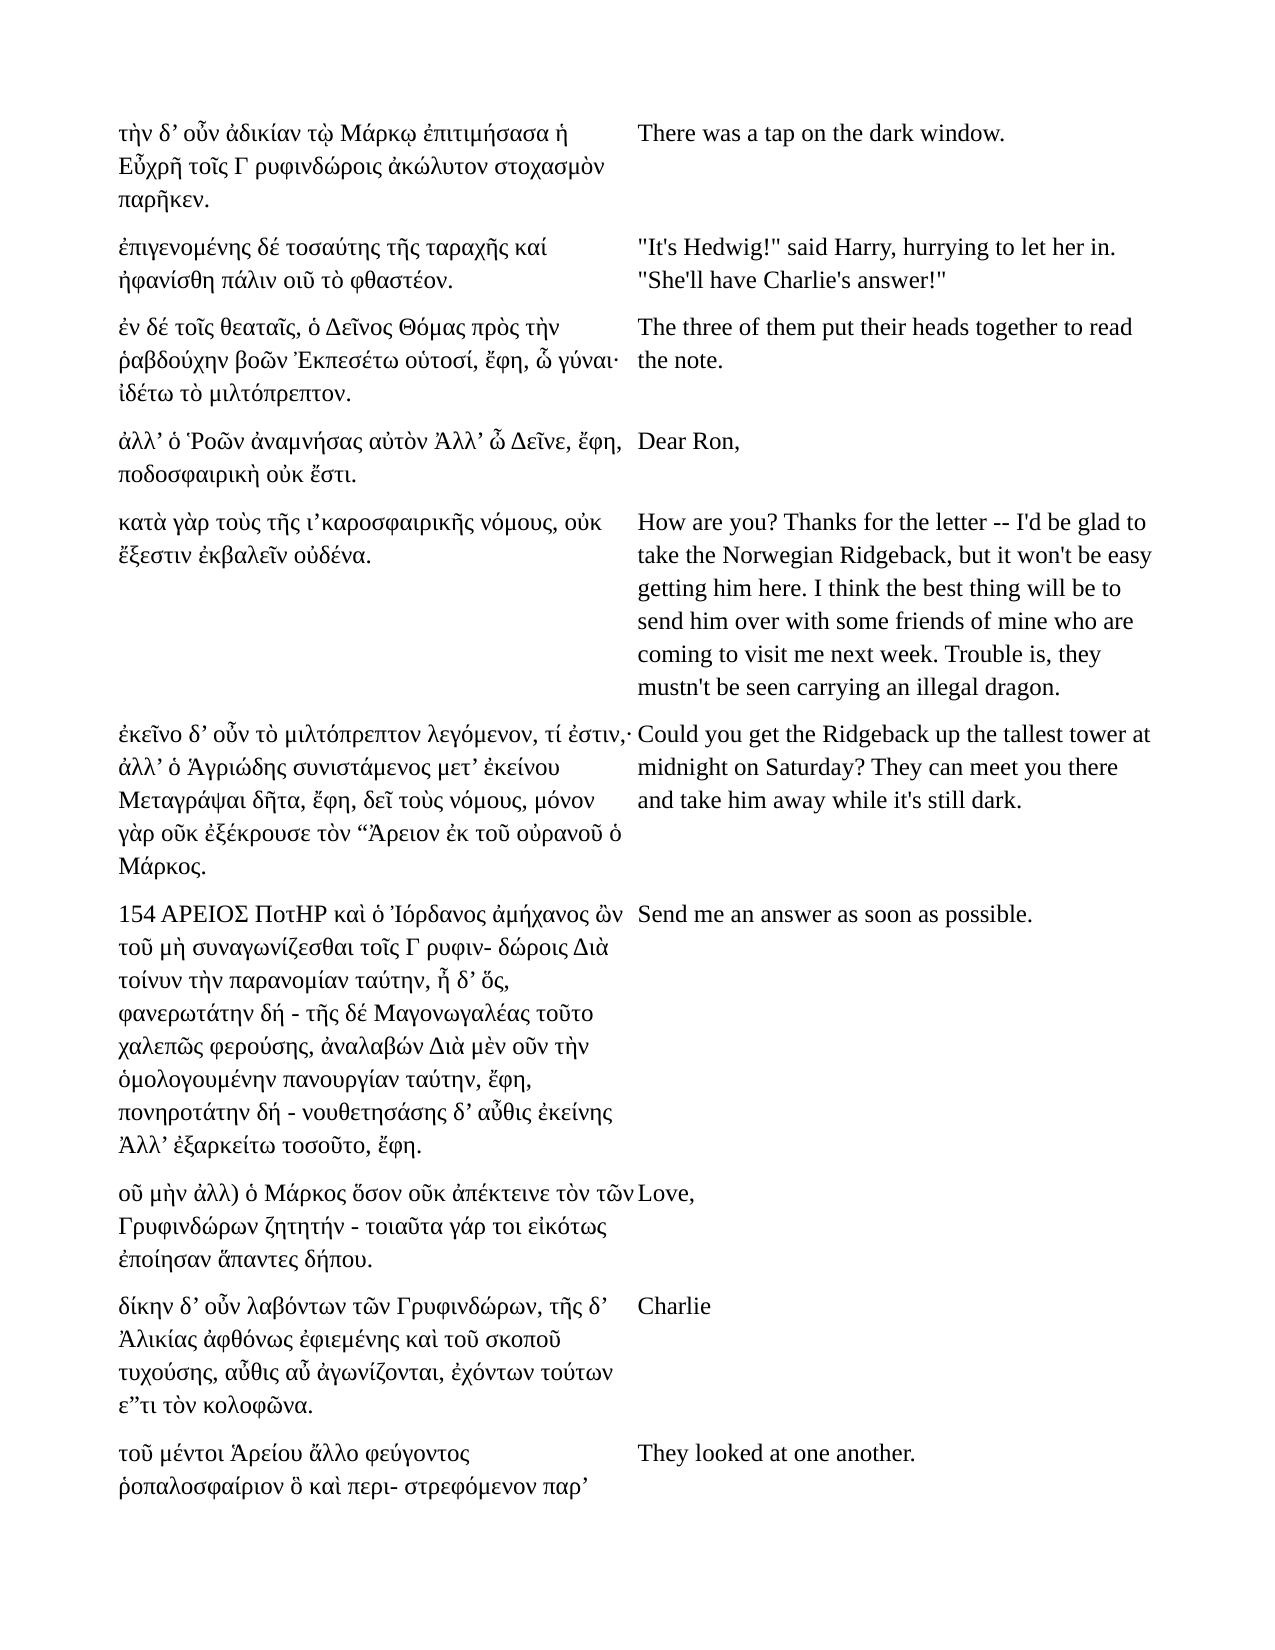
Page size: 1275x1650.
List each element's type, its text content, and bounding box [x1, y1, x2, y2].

table_cell ἐπιγενομένης δέ τοσαύτης τῆς ταραχῆς καί ἠφανίσθη πάλιν οιῦ τὸ φθαστέον. [118, 232, 637, 312]
table_cell Charlie [638, 1291, 1157, 1438]
table_cell ἐκεῖνο δ’ οὖν τὸ μιλτόπρεπτον λεγόμενον, τί ἐστιν,· ἀλλ’ ὁ Ἁγριώδης συνιστάμενος μετ’ ἐκείνου Μεταγράψαι δῆτα, ἔφη, δεῖ τοὺς νόμους, μόνον γὰρ οῦκ ἐξέκρουσε τὸν “Ἀρειον ἐκ τοῦ οὐρανοῦ ὁ Μάρκος. [118, 719, 637, 899]
table_cell ἀλλ’ ὁ Ῥοῶν ἀναμνήσας αὐτὸν Ἀλλ’ ὦ Δεῖνε, ἔφη, ποδοσφαιρικὴ οὐκ ἔστι. [118, 426, 637, 507]
table_cell Dear Ron, [638, 426, 1157, 507]
table_cell "It's Hedwig!" said Harry, hurrying to let her in. "She'll have Charlie's answer!" [638, 232, 1157, 312]
table_cell κατὰ γὰρ τοὺς τῆς ι’καροσφαιρικῆς νόμους, οὐκ ἔξεστιν ἐκβαλεῖν οὐδένα. [118, 507, 637, 719]
table_cell Send me an answer as soon as possible. [638, 899, 1157, 1178]
table_cell Love, [638, 1178, 1157, 1291]
table_cell τοῦ μέντοι Ἁρείου ἄλλο φεύγοντος ῥοπαλοσφαίριον ὃ καὶ περι- στρεφόμενον παρ’ [118, 1438, 637, 1500]
table_cell The three of them put their heads together to read the note. [638, 313, 1157, 426]
table_cell They looked at one another. [638, 1438, 1157, 1500]
table_cell How are you? Thanks for the letter -- I'd be glad to take the Norwegian Ridgeback, but it won't be easy getting him here. I think the best thing will be to send him over with some friends of mine who are coming to visit me next week. Trouble is, they mustn't be seen carrying an illegal dragon. [638, 507, 1157, 719]
table_cell ἐν δέ τοῖς θεαταῖς, ὁ Δεῖνος Θόμας πρὸς τὴν ῥαβδούχην βοῶν Ἐκπεσέτω οὑτοσί, ἔφη, ὧ γύναι· ἰδέτω τὸ μιλτόπρεπτον. [118, 313, 637, 426]
table_cell τὴν δ’ οὖν ἀδικίαν τῲ Μάρκῳ ἐπιτιμήσασα ἡ Εὖχρῆ τοῖς Γ ρυφινδώροις ἀκώλυτον στοχασμὸν παρῆκεν. [118, 118, 637, 232]
table_cell There was a tap on the dark window. [638, 118, 1157, 232]
table_cell 154 ΑΡΕΙΟΣ ΠοτΗΡ καὶ ὁ Ἰόρδανος ἀμήχανος ὢν τοῦ μὴ συναγωνίζεσθαι τοῖς Γ ρυφιν- δώροις Διὰ τοίνυν τὴν παρανομίαν ταύτην, ἦ δ’ ὅς, φανερωτάτην δή - τῆς δέ Μαγονωγαλέας τοῦτο χαλεπῶς φερούσης, ἀναλαβών Διὰ μὲν οῦν τὴν ὁμολογουμένην πανουργίαν ταύτην, ἔφη, πονηροτάτην δή - νουθετησάσης δ’ αὖθις ἐκείνης Ἀλλ’ ἐξαρκείτω τοσοῦτο, ἔφη. [118, 899, 637, 1178]
table_cell δίκην δ’ οὖν λαβόντων τῶν Γρυφινδώρων, τῆς δ’ Ἀλικίας ἀφθόνως ἐφιεμένης καὶ τοῦ σκοποῦ τυχούσης, αὖθις αὖ ἀγωνίζονται, ἐχόντων τούτων ε”τι τὸν κολοφῶνα. [118, 1291, 637, 1438]
table_cell οῦ μὴν ἀλλ) ὁ Μάρκος ὅσον οῦκ ἀπέκτεινε τὸν τῶν Γρυφινδώρων ζητητήν - τοιαῦτα γάρ τοι εἰκότως ἐποίησαν ἅπαντες δήπου. [118, 1178, 637, 1291]
table_cell Could you get the Ridgeback up the tallest tower at midnight on Saturday? They can meet you there and take him away while it's still dark. [638, 719, 1157, 899]
